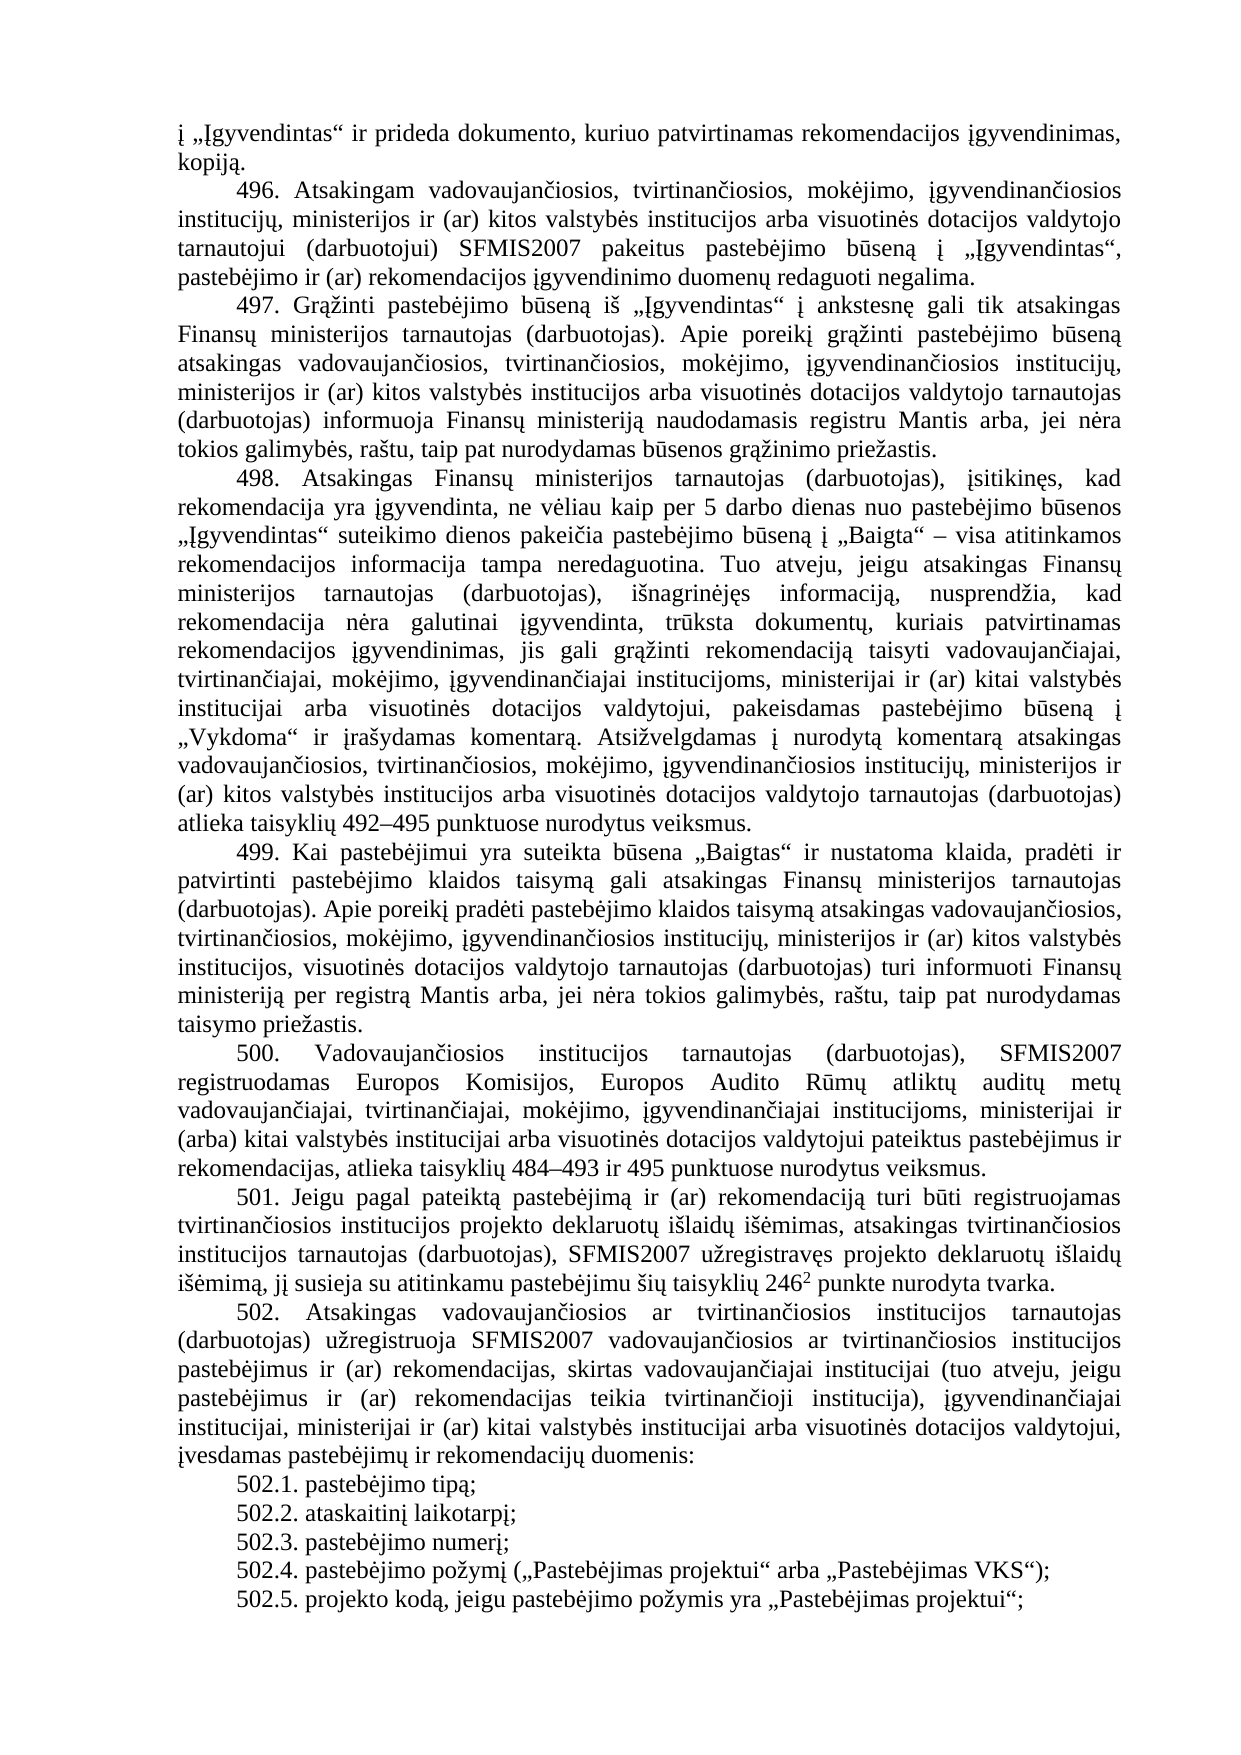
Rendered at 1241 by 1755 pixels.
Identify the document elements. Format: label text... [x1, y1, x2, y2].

text 502.1. pastebėjimo tipą; [177, 1469, 1122, 1498]
text 502.5. projekto kodą, jeigu pastebėjimo požymis yra „Pastebėjimas projektui“; [177, 1584, 1122, 1613]
text 502.4. pastebėjimo požymį („Pastebėjimas projektui“ arba „Pastebėjimas VKS“); [177, 1556, 1122, 1584]
text 502. Atsakingas vadovaujančiosios ar tvirtinančiosios institucijos tarnautojas (darbuotojas) užregistruoja SFMIS2007 vadovaujančiosios ar tvirtinančiosios institucijos pastebėjimus ir (ar) rekomendacijas, skirtas vadovaujančiajai institucijai (tuo atveju, jeigu pastebėjimus ir (ar) rekomendacijas teikia tvirtinančioji institucija), įgyvendinančiajai institucijai, ministerijai ir (ar) kitai valstybės institucijai arba visuotinės dotacijos valdytojui, įvesdamas pastebėjimų ir rekomendacijų duomenis: [177, 1297, 1122, 1469]
text į „Įgyvendintas“ ir prideda dokumento, kuriuo patvirtinamas rekomendacijos įgyvendinimas, kopiją. [177, 118, 1122, 176]
text 502.2. ataskaitinį laikotarpį; [177, 1498, 1122, 1527]
text 501. Jeigu pagal pateiktą pastebėjimą ir (ar) rekomendaciją turi būti registruojamas tvirtinančiosios institucijos projekto deklaruotų išlaidų išėmimas, atsakingas tvirtinančiosios institucijos tarnautojas (darbuotojas), SFMIS2007 užregistravęs projekto deklaruotų išlaidų išėmimą, jį susieja su atitinkamu pastebėjimu šių taisyklių 2462 punkte nurodyta tvarka. [177, 1182, 1122, 1297]
text 497. Grąžinti pastebėjimo būseną iš „Įgyvendintas“ į ankstesnę gali tik atsakingas Finansų ministerijos tarnautojas (darbuotojas). Apie poreikį grąžinti pastebėjimo būseną atsakingas vadovaujančiosios, tvirtinančiosios, mokėjimo, įgyvendinančiosios institucijų, ministerijos ir (ar) kitos valstybės institucijos arba visuotinės dotacijos valdytojo tarnautojas (darbuotojas) informuoja Finansų ministeriją naudodamasis registru Mantis arba, jei nėra tokios galimybės, raštu, taip pat nurodydamas būsenos grąžinimo priežastis. [177, 291, 1122, 463]
text 499. Kai pastebėjimui yra suteikta būsena „Baigtas“ ir nustatoma klaida, pradėti ir patvirtinti pastebėjimo klaidos taisymą gali atsakingas Finansų ministerijos tarnautojas (darbuotojas). Apie poreikį pradėti pastebėjimo klaidos taisymą atsakingas vadovaujančiosios, tvirtinančiosios, mokėjimo, įgyvendinančiosios institucijų, ministerijos ir (ar) kitos valstybės institucijos, visuotinės dotacijos valdytojo tarnautojas (darbuotojas) turi informuoti Finansų ministeriją per registrą Mantis arba, jei nėra tokios galimybės, raštu, taip pat nurodydamas taisymo priežastis. [177, 837, 1122, 1038]
text 500. Vadovaujančiosios institucijos tarnautojas (darbuotojas), SFMIS2007 registruodamas Europos Komisijos, Europos Audito Rūmų atliktų auditų metų vadovaujančiajai, tvirtinančiajai, mokėjimo, įgyvendinančiajai institucijoms, ministerijai ir (arba) kitai valstybės institucijai arba visuotinės dotacijos valdytojui pateiktus pastebėjimus ir rekomendacijas, atlieka taisyklių 484–493 ir 495 punktuose nurodytus veiksmus. [177, 1038, 1122, 1182]
text 496. Atsakingam vadovaujančiosios, tvirtinančiosios, mokėjimo, įgyvendinančiosios institucijų, ministerijos ir (ar) kitos valstybės institucijos arba visuotinės dotacijos valdytojo tarnautojui (darbuotojui) SFMIS2007 pakeitus pastebėjimo būseną į „Įgyvendintas“, pastebėjimo ir (ar) rekomendacijos įgyvendinimo duomenų redaguoti negalima. [177, 176, 1122, 291]
text 498. Atsakingas Finansų ministerijos tarnautojas (darbuotojas), įsitikinęs, kad rekomendacija yra įgyvendinta, ne vėliau kaip per 5 darbo dienas nuo pastebėjimo būsenos „Įgyvendintas“ suteikimo dienos pakeičia pastebėjimo būseną į „Baigta“ – visa atitinkamos rekomendacijos informacija tampa neredaguotina. Tuo atveju, jeigu atsakingas Finansų ministerijos tarnautojas (darbuotojas), išnagrinėjęs informaciją, nusprendžia, kad rekomendacija nėra galutinai įgyvendinta, trūksta dokumentų, kuriais patvirtinamas rekomendacijos įgyvendinimas, jis gali grąžinti rekomendaciją taisyti vadovaujančiajai, tvirtinančiajai, mokėjimo, įgyvendinančiajai institucijoms, ministerijai ir (ar) kitai valstybės institucijai arba visuotinės dotacijos valdytojui, pakeisdamas pastebėjimo būseną į „Vykdoma“ ir įrašydamas komentarą. Atsižvelgdamas į nurodytą komentarą atsakingas vadovaujančiosios, tvirtinančiosios, mokėjimo, įgyvendinančiosios institucijų, ministerijos ir (ar) kitos valstybės institucijos arba visuotinės dotacijos valdytojo tarnautojas (darbuotojas) atlieka taisyklių 492–495 punktuose nurodytus veiksmus. [177, 463, 1122, 837]
text 502.3. pastebėjimo numerį; [177, 1527, 1122, 1556]
